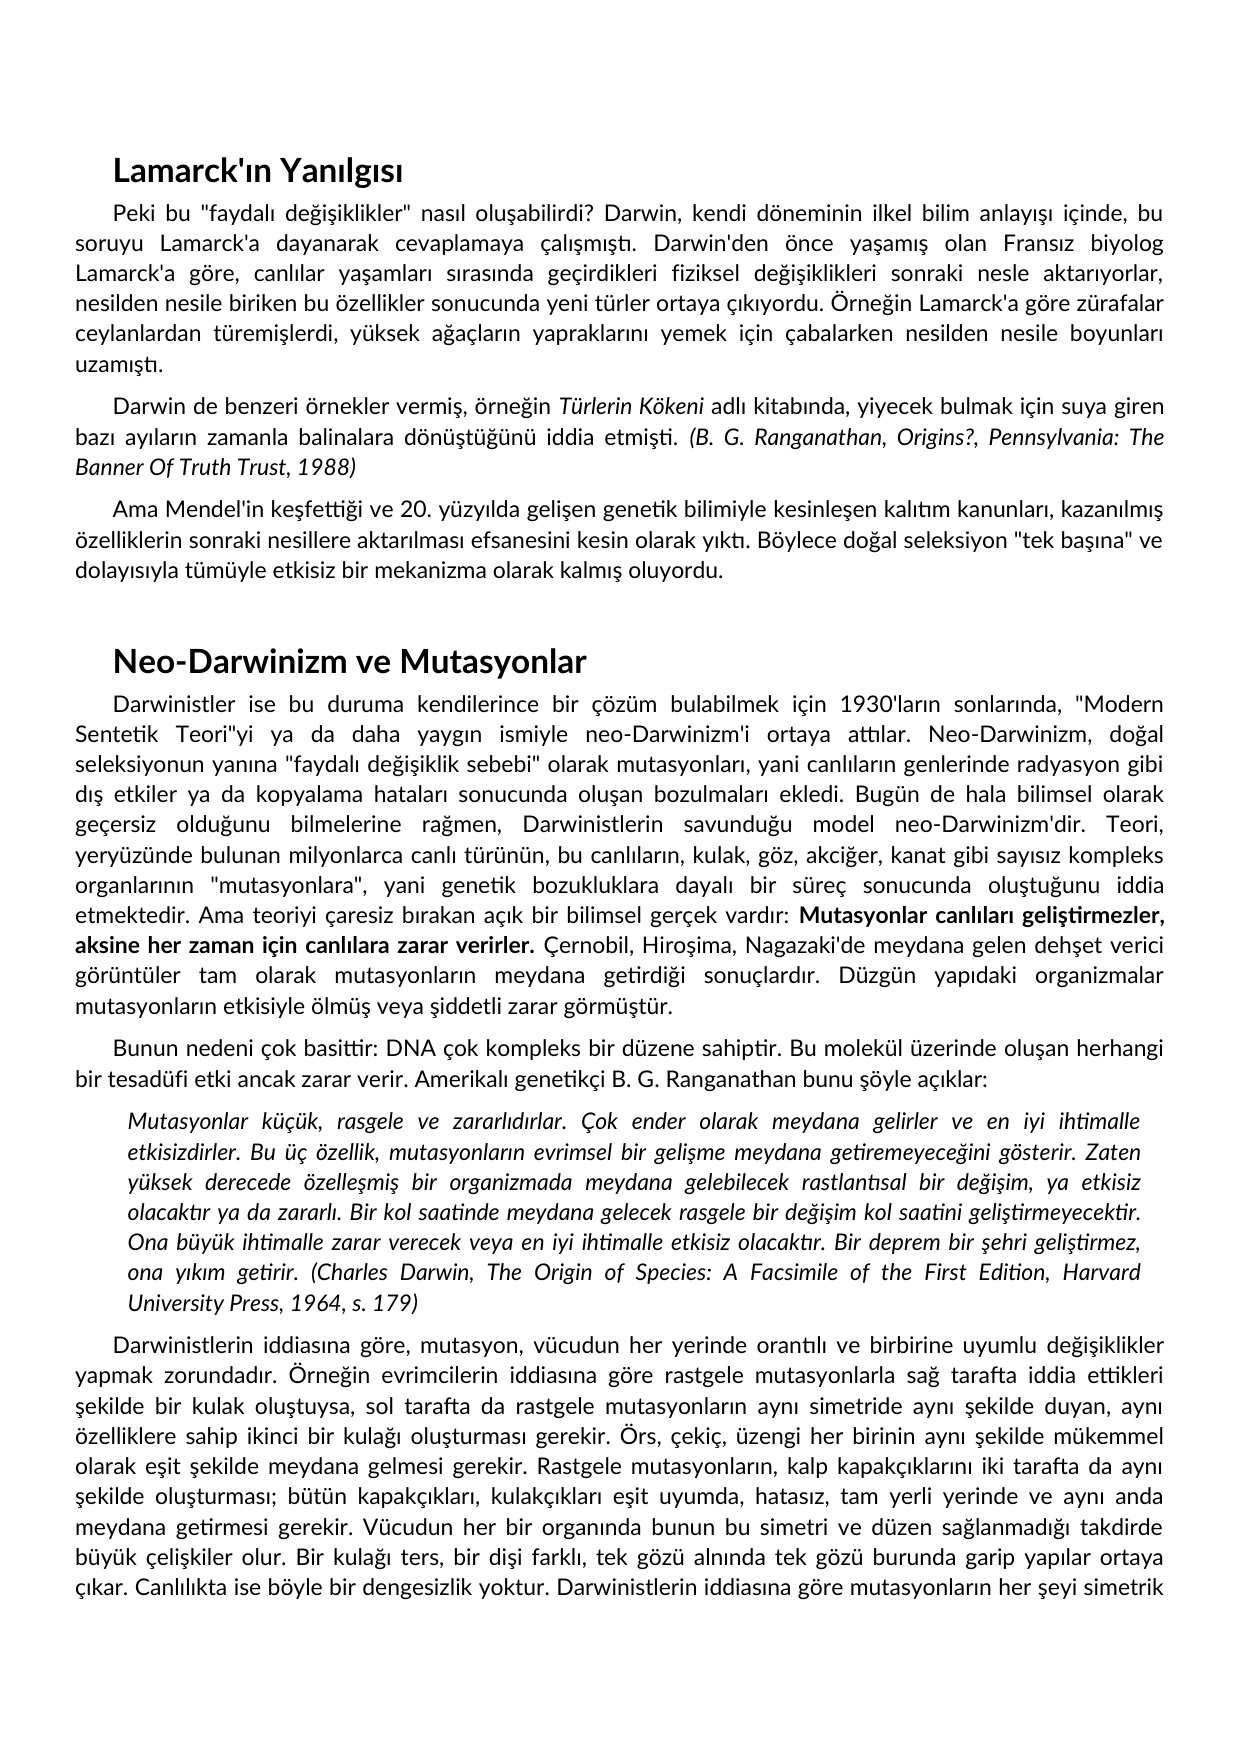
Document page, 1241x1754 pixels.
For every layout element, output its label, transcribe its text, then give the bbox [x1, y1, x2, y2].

subtitle Neo-Darwinizm ve Mutasyonlar [112, 641, 1165, 681]
text Darwinistlerin iddiasına göre, mutasyon, vücudun her yerinde orantılı ve birbirine uyumlu değişiklikler yapmak zorundadır. Örneğin evrimcilerin iddiasına göre rastgele mutasyonlarla sağ tarafta iddia ettikleri şekilde bir kulak oluştuysa, sol tarafta da rastgele mutasyonların aynı simetride aynı şekilde duyan, aynı özelliklere sahip ikinci bir kulağı oluşturması gerekir. Örs, çekiç, üzengi her birinin aynı şekilde mükemmel olarak eşit şekilde meydana gelmesi gerekir. Rastgele mutasyonların, kalp kapakçıklarını iki tarafta da aynı şekilde oluşturması; bütün kapakçıkları, kulakçıkları eşit uyumda, hatasız, tam yerli yerinde ve aynı anda meydana getirmesi gerekir. Vücudun her bir organında bunun bu simetri ve düzen sağlanmadığı takdirde büyük çelişkiler olur. Bir kulağı ters, bir dişi farklı, tek gözü alnında tek gözü burunda garip yapılar ortaya çıkar. Canlılıkta ise böyle bir dengesizlik yoktur. Darwinistlerin iddiasına göre mutasyonların her şeyi simetrik [75, 1331, 1165, 1600]
text Darwin de benzeri örnekler vermiş, örneğin Türlerin Kökeni adlı kitabında, yiyecek bulmak için suya giren bazı ayıların zamanla balinalara dönüştüğünü iddia etmişti. (B. G. Ranganathan, Origins?, Pennsylvania: The Banner Of Truth Trust, 1988) [75, 392, 1165, 480]
text Darwinistler ise bu duruma kendilerince bir çözüm bulabilmek için 1930'ların sonlarında, "Modern Sentetik Teori"yi ya da daha yaygın ismiyle neo-Darwinizm'i ortaya attılar. Neo-Darwinizm, doğal seleksiyonun yanına "faydalı değişiklik sebebi" olarak mutasyonları, yani canlıların genlerinde radyasyon gibi dış etkiler ya da kopyalama hataları sonucunda oluşan bozulmaları ekledi. Bugün de hala bilimsel olarak geçersiz olduğunu bilmelerine rağmen, Darwinistlerin savunduğu model neo-Darwinizm'dir. Teori, yeryüzünde bulunan milyonlarca canlı türünün, bu canlıların, kulak, göz, akciğer, kanat gibi sayısız kompleks organlarının "mutasyonlara", yani genetik bozukluklara dayalı bir süreç sonucunda oluştuğunu iddia etmektedir. Ama teoriyi çaresiz bırakan açık bir bilimsel gerçek vardır: Mutasyonlar canlıları geliştirmezler, aksine her zaman için canlılara zarar verirler. Çernobil, Hiroşima, Nagazaki'de meydana gelen dehşet verici görüntüler tam olarak mutasyonların meydana getirdiği sonuçlardır. Düzgün yapıdaki organizmalar mutasyonların etkisiyle ölmüş veya şiddetli zarar görmüştür. [75, 689, 1165, 1019]
subtitle Lamarck'ın Yanılgısı [112, 150, 1165, 190]
text Mutasyonlar küçük, rasgele ve zararlıdırlar. Çok ender olarak meydana gelirler ve en iyi ihtimalle etkisizdirler. Bu üç özellik, mutasyonların evrimsel bir gelişme meydana getiremeyeceğini gösterir. Zaten yüksek derecede özelleşmiş bir organizmada meydana gelebilecek rastlantısal bir değişim, ya etkisiz olacaktır ya da zararlı. Bir kol saatinde meydana gelecek rasgele bir değişim kol saatini geliştirmeyecektir. Ona büyük ihtimalle zarar verecek veya en iyi ihtimalle etkisiz olacaktır. Bir deprem bir şehri geliştirmez, ona yıkım getirir. (Charles Darwin, The Origin of Species: A Facsimile of the First Edition, Harvard University Press, 1964, s. 179) [127, 1107, 1143, 1316]
text Bunun nedeni çok basittir: DNA çok kompleks bir düzene sahiptir. Bu molekül üzerinde oluşan herhangi bir tesadüfi etki ancak zarar verir. Amerikalı genetikçi B. G. Ranganathan bunu şöyle açıklar: [75, 1034, 1165, 1092]
text Peki bu "faydalı değişiklikler" nasıl oluşabilirdi? Darwin, kendi döneminin ilkel bilim anlayışı içinde, bu soruyu Lamarck'a dayanarak cevaplamaya çalışmıştı. Darwin'den önce yaşamış olan Fransız biyolog Lamarck'a göre, canlılar yaşamları sırasında geçirdikleri fiziksel değişiklikleri sonraki nesle aktarıyorlar, nesilden nesile biriken bu özellikler sonucunda yeni türler ortaya çıkıyordu. Örneğin Lamarck'a göre zürafalar ceylanlardan türemişlerdi, yüksek ağaçların yapraklarını yemek için çabalarken nesilden nesile boyunları uzamıştı. [75, 198, 1165, 377]
text Ama Mendel'in keşfettiği ve 20. yüzyılda gelişen genetik bilimiyle kesinleşen kalıtım kanunları, kazanılmış özelliklerin sonraki nesillere aktarılması efsanesini kesin olarak yıktı. Böylece doğal seleksiyon "tek başına" ve dolayısıyla tümüyle etkisiz bir mekanizma olarak kalmış oluyordu. [75, 495, 1165, 583]
